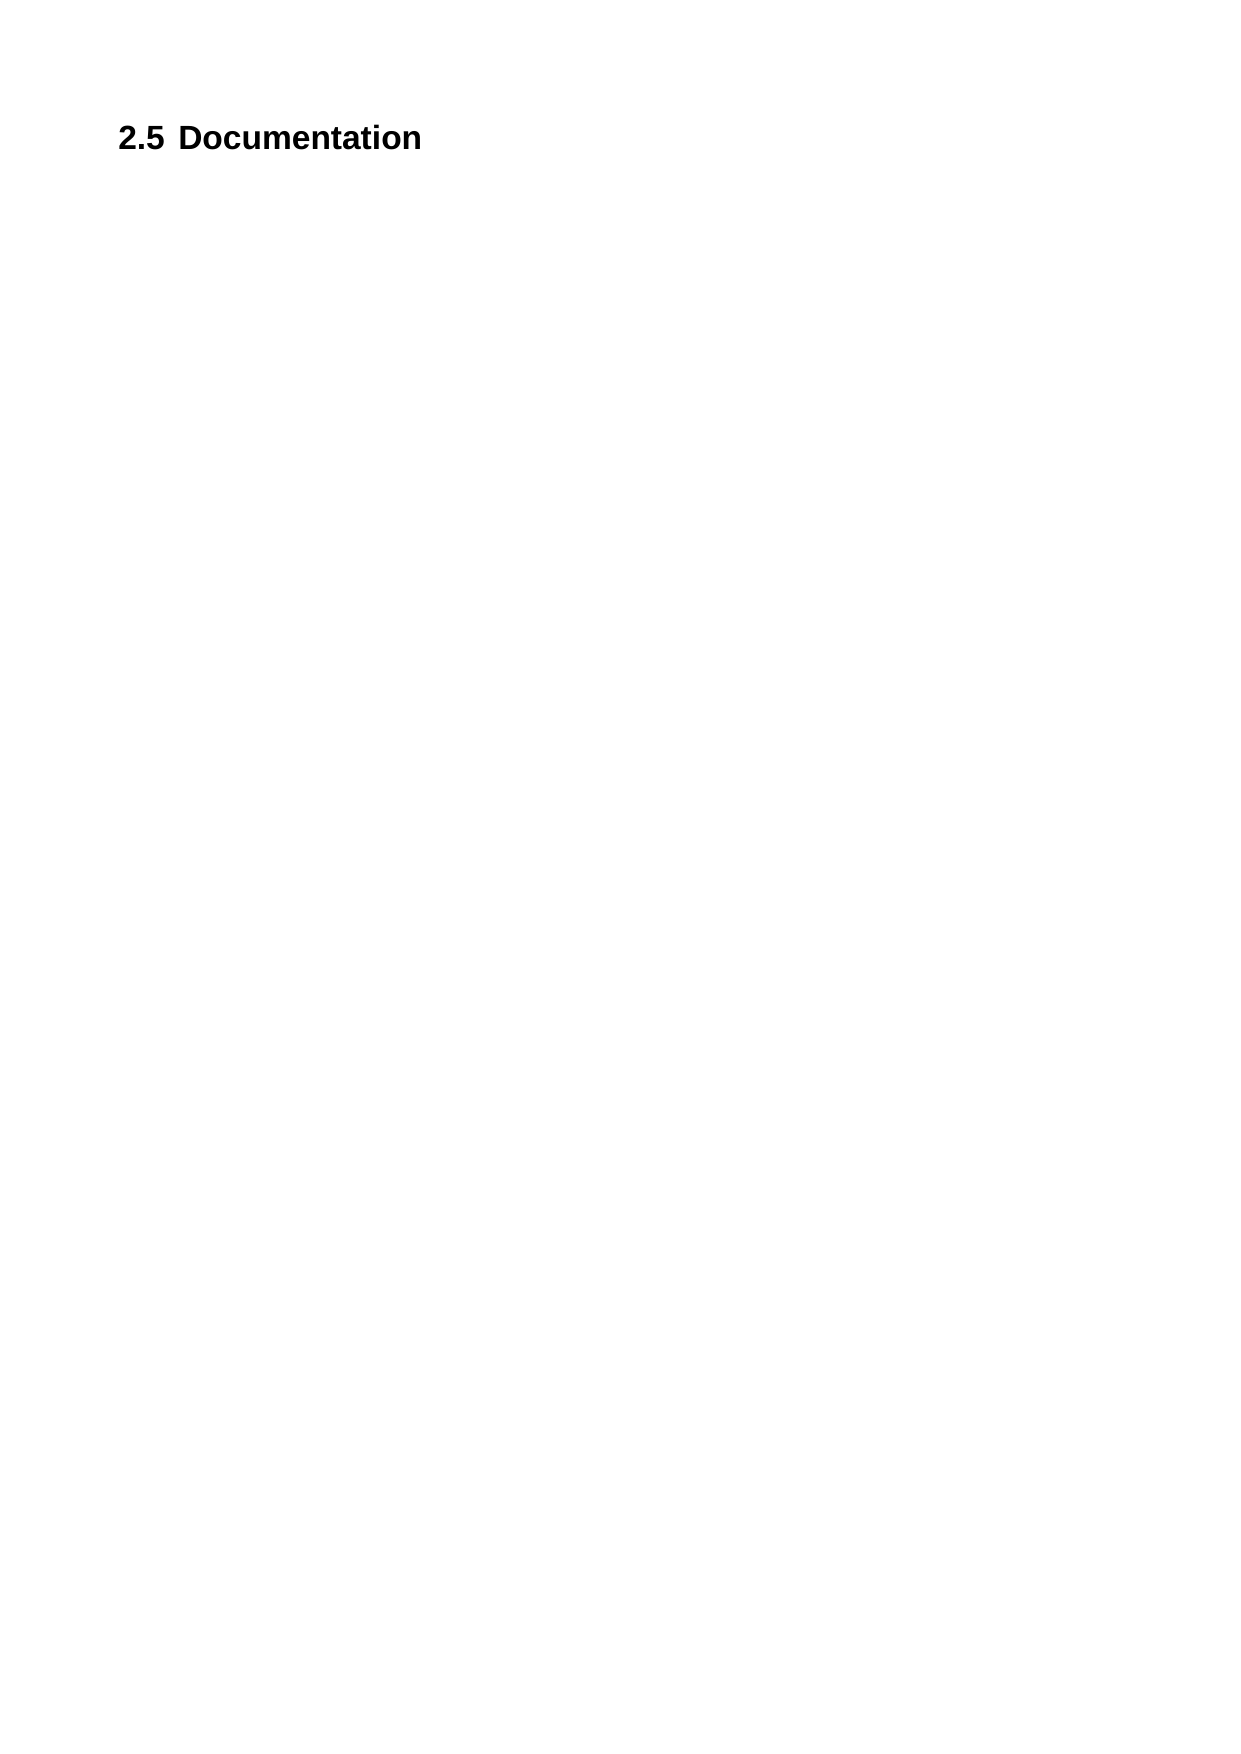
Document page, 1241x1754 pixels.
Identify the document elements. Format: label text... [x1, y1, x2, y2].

subtitle 2.5 Documentation [118, 118, 1122, 157]
